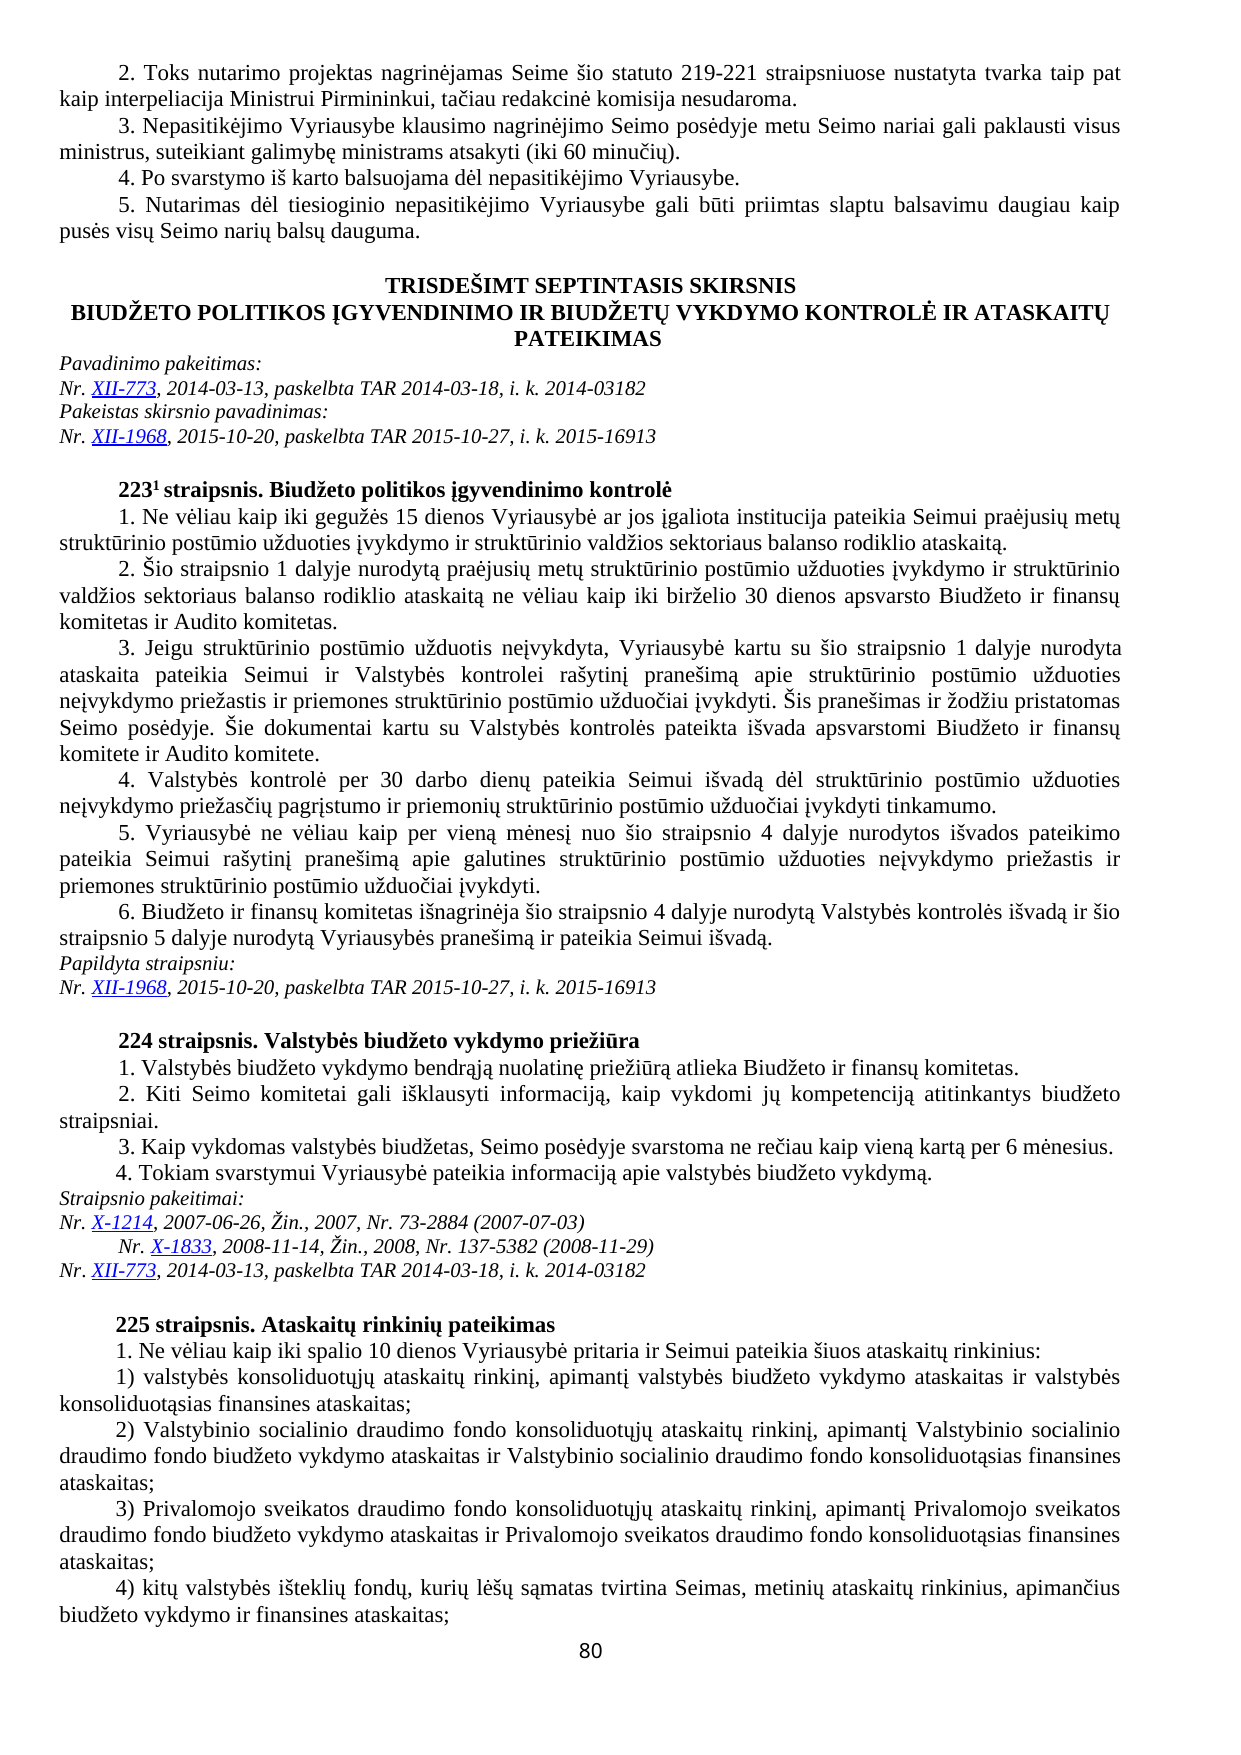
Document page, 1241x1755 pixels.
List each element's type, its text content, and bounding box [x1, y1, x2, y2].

text 1. Ne vėliau kaip iki gegužės 15 dienos Vyriausybė ar jos įgaliota institucija pateikia Seimui praėjusių metų struktūrinio postūmio užduoties įvykdymo ir struktūrinio valdžios sektoriaus balanso rodiklio ataskaitą. [59, 503, 1122, 555]
text 1. Valstybės biudžeto vykdymo bendrąją nuolatinę priežiūrą atlieka Biudžeto ir finansų komitetas. [59, 1054, 1122, 1080]
text 2) Valstybinio socialinio draudimo fondo konsoliduotųjų ataskaitų rinkinį, apimantį Valstybinio socialinio draudimo fondo biudžeto vykdymo ataskaitas ir Valstybinio socialinio draudimo fondo konsoliduotąsias finansines ataskaitas; [59, 1416, 1122, 1495]
text 5. Nutarimas dėl tiesioginio nepasitikėjimo Vyriausybe gali būti priimtas slaptu balsavimu daugiau kaip pusės visų Seimo narių balsų dauguma. [59, 191, 1122, 243]
text 4. Tokiam svarstymui Vyriausybė pateikia informaciją apie valstybės biudžeto vykdymą. [59, 1159, 1122, 1186]
text 5. Vyriausybė ne vėliau kaip per vieną mėnesį nuo šio straipsnio 4 dalyje nurodytos išvados pateikimo pateikia Seimui rašytinį pranešimą apie galutines struktūrinio postūmio užduoties neįvykdymo priežastis ir priemones struktūrinio postūmio užduočiai įvykdyti. [59, 819, 1122, 898]
text Straipsnio pakeitimai: [59, 1186, 1122, 1210]
text 4. Valstybės kontrolė per 30 darbo dienų pateikia Seimui išvadą dėl struktūrinio postūmio užduoties neįvykdymo priežasčių pagrįstumo ir priemonių struktūrinio postūmio užduočiai įvykdyti tinkamumo. [59, 766, 1122, 819]
text Pakeistas skirsnio pavadinimas: [59, 399, 1122, 423]
text Nr. XII-1968, 2015-10-20, paskelbta TAR 2015-10-27, i. k. 2015-16913 [59, 423, 1122, 448]
text 6. Biudžeto ir finansų komitetas išnagrinėja šio straipsnio 4 dalyje nurodytą Valstybės kontrolės išvadą ir šio straipsnio 5 dalyje nurodytą Vyriausybės pranešimą ir pateikia Seimui išvadą. [59, 898, 1122, 951]
text Nr. X-1833, 2008-11-14, Žin., 2008, Nr. 137-5382 (2008-11-29) [59, 1234, 1122, 1258]
text Nr. XII-773, 2014-03-13, paskelbta TAR 2014-03-18, i. k. 2014-03182 [59, 1258, 1122, 1282]
text Nr. XII-1968, 2015-10-20, paskelbta TAR 2015-10-27, i. k. 2015-16913 [59, 975, 1122, 999]
text Nr. XII-773, 2014-03-13, paskelbta TAR 2014-03-18, i. k. 2014-03182 [59, 375, 1122, 399]
text 2. Šio straipsnio 1 dalyje nurodytą praėjusių metų struktūrinio postūmio užduoties įvykdymo ir struktūrinio valdžios sektoriaus balanso rodiklio ataskaitą ne vėliau kaip iki birželio 30 dienos apsvarsto Biudžeto ir finansų komitetas ir Audito komitetas. [59, 555, 1122, 634]
text 2. Toks nutarimo projektas nagrinėjamas Seime šio statuto 219-221 straipsniuose nustatyta tvarka taip pat kaip interpeliacija Ministrui Pirmininkui, tačiau redakcinė komisija nesudaroma. [59, 59, 1122, 112]
text 1. Ne vėliau kaip iki spalio 10 dienos Vyriausybė pritaria ir Seimui pateikia šiuos ataskaitų rinkinius: [59, 1337, 1122, 1363]
text 3. Nepasitikėjimo Vyriausybe klausimo nagrinėjimo Seimo posėdyje metu Seimo nariai gali paklausti visus ministrus, suteikiant galimybę ministrams atsakyti (iki 60 minučių). [59, 112, 1122, 164]
text 3) Privalomojo sveikatos draudimo fondo konsoliduotųjų ataskaitų rinkinį, apimantį Privalomojo sveikatos draudimo fondo biudžeto vykdymo ataskaitas ir Privalomojo sveikatos draudimo fondo konsoliduotąsias finansines ataskaitas; [59, 1495, 1122, 1574]
text 4. Po svarstymo iš karto balsuojama dėl nepasitikėjimo Vyriausybe. [59, 164, 1122, 191]
text 1) valstybės konsoliduotųjų ataskaitų rinkinį, apimantį valstybės biudžeto vykdymo ataskaitas ir valstybės konsoliduotąsias finansines ataskaitas; [59, 1363, 1122, 1416]
text 2. Kiti Seimo komitetai gali išklausyti informaciją, kaip vykdomi jų kompetenciją atitinkantys biudžeto straipsniai. [59, 1080, 1122, 1133]
text 4) kitų valstybės išteklių fondų, kurių lėšų sąmatas tvirtina Seimas, metinių ataskaitų rinkinius, apimančius biudžeto vykdymo ir finansines ataskaitas; [59, 1574, 1122, 1627]
text BIUDŽETO POLITIKOS ĮGYVENDINIMO IR BIUDŽETŲ VYKDYMO KONTROLĖ IR ATASKAITŲ PATEIKIMAS [59, 299, 1122, 351]
text 224 straipsnis. Valstybės biudžeto vykdymo priežiūra [59, 1028, 1122, 1054]
text 225 straipsnis. Ataskaitų rinkinių pateikimas [59, 1311, 1122, 1337]
text 2231 straipsnis. Biudžeto politikos įgyvendinimo kontrolė [59, 476, 1122, 503]
text Nr. X-1214, 2007-06-26, Žin., 2007, Nr. 73-2884 (2007-07-03) [59, 1210, 1122, 1234]
text Papildyta straipsniu: [59, 951, 1122, 975]
text 3. Kaip vykdomas valstybės biudžetas, Seimo posėdyje svarstoma ne rečiau kaip vieną kartą per 6 mėnesius. [59, 1133, 1122, 1159]
text 3. Jeigu struktūrinio postūmio užduotis neįvykdyta, Vyriausybė kartu su šio straipsnio 1 dalyje nurodyta ataskaita pateikia Seimui ir Valstybės kontrolei rašytinį pranešimą apie struktūrinio postūmio užduoties neįvykdymo priežastis ir priemones struktūrinio postūmio užduočiai įvykdyti. Šis pranešimas ir žodžiu pristatomas Seimo posėdyje. Šie dokumentai kartu su Valstybės kontrolės pateikta išvada apsvarstomi Biudžeto ir finansų komitete ir Audito komitete. [59, 634, 1122, 766]
text TRISDEŠIMT SEPTINTASIS SKIRSNIS [59, 272, 1122, 299]
text Pavadinimo pakeitimas: [59, 351, 1122, 375]
